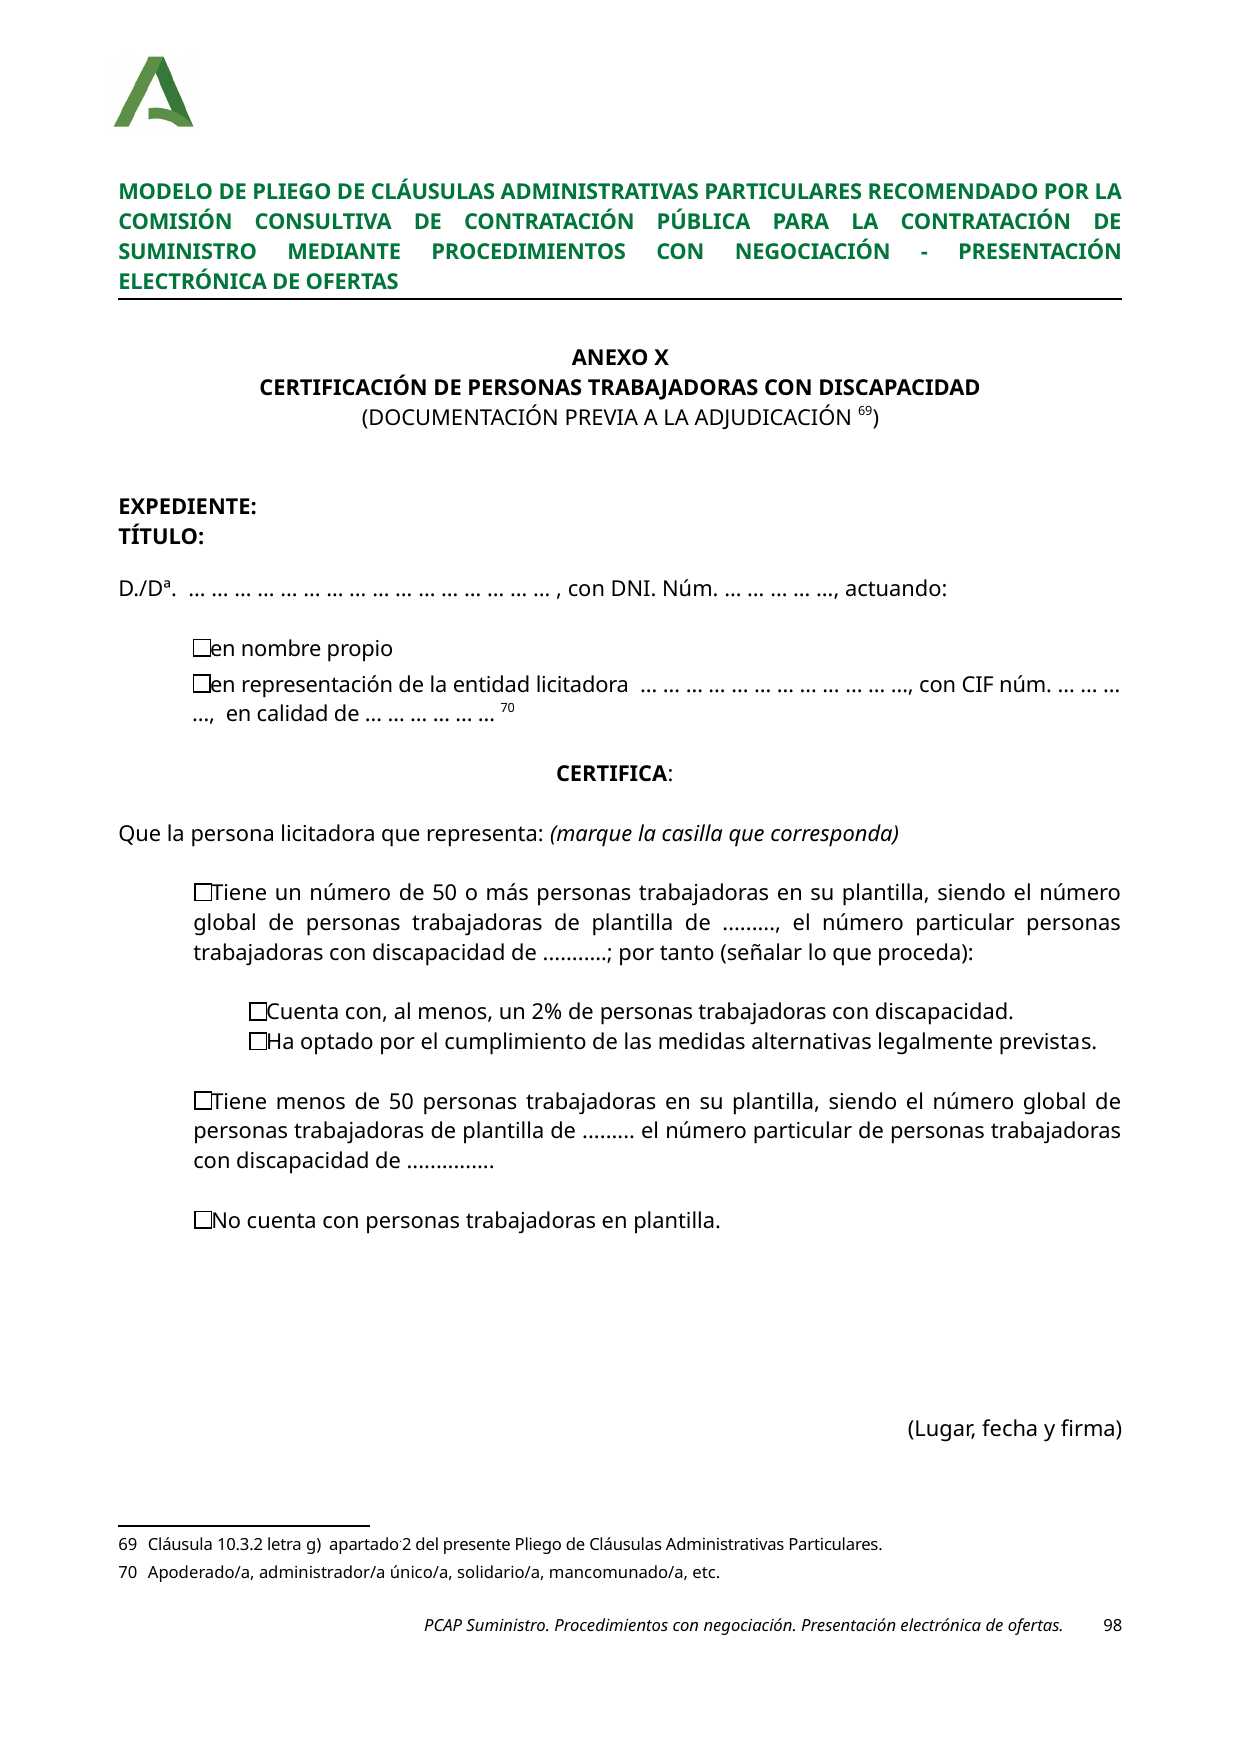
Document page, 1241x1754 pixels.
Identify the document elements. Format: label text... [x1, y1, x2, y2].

text en nombre propio [192, 633, 1122, 663]
picture [109, 52, 198, 131]
text Apoderado/a, administrador/a único/a, solidario/a, mancomunado/a, etc. [118, 1561, 1122, 1584]
list Tiene menos de 50 personas trabajadoras en su plantilla, siendo el número global de personas trabajadoras de plantilla de ......... el número particular de personas trabajadoras con discapacidad de ............... [156, 1086, 1122, 1175]
list Tiene un número de 50 o más personas trabajadoras en su plantilla, siendo el número global de personas trabajadoras de plantilla de ........., el número particular personas trabajadoras con discapacidad de ........…; por tanto (señalar lo que proceda): [156, 877, 1122, 967]
text CERTIFICACIÓN DE PERSONAS TRABAJADORAS CON DISCAPACIDAD [118, 372, 1122, 402]
text D./Dª. … … … … … … … … … … … … … … … … , con DNI. Núm. … … … … …, actuando: [118, 573, 1122, 603]
list No cuenta con personas trabajadoras en plantilla. [156, 1205, 1122, 1235]
text TÍTULO: [118, 521, 1122, 551]
text Cláusula 10.3.2 letra g) apartado.2 del presente Pliego de Cláusulas Administrativas Particulares. [118, 1532, 1122, 1555]
text (DOCUMENTACIÓN PREVIA A LA ADJUDICACIÓN ) [118, 402, 1122, 431]
text ANEXO X [118, 342, 1122, 372]
list Cuenta con, al menos, un 2% de personas trabajadoras con discapacidad. [213, 996, 1122, 1026]
text (Lugar, fecha y firma) [118, 1413, 1122, 1443]
text MODELO DE PLIEGO DE CLÁUSULAS ADMINISTRATIVAS PARTICULARES RECOMENDADO POR LA COMISIÓN CONSULTIVA DE CONTRATACIÓN PÚBLICA PARA LA CONTRATACIÓN DE SUMINISTRO MEDIANTE PROCEDIMIENTOS CON NEGOCIACIÓN - PRESENTACIÓN ELECTRÓNICA DE OFERTAS [118, 176, 1122, 298]
text CERTIFICA: [118, 758, 1122, 788]
text Que la persona licitadora que representa: (marque la casilla que corresponda) [118, 818, 1122, 847]
text en representación de la entidad licitadora … … … … … … … … … … … …, con CIF núm. … … … …, en calidad de … … … … … … [192, 669, 1122, 728]
list Ha optado por el cumplimiento de las medidas alternativas legalmente previstas. [213, 1026, 1122, 1056]
text EXPEDIENTE: [118, 491, 1122, 521]
